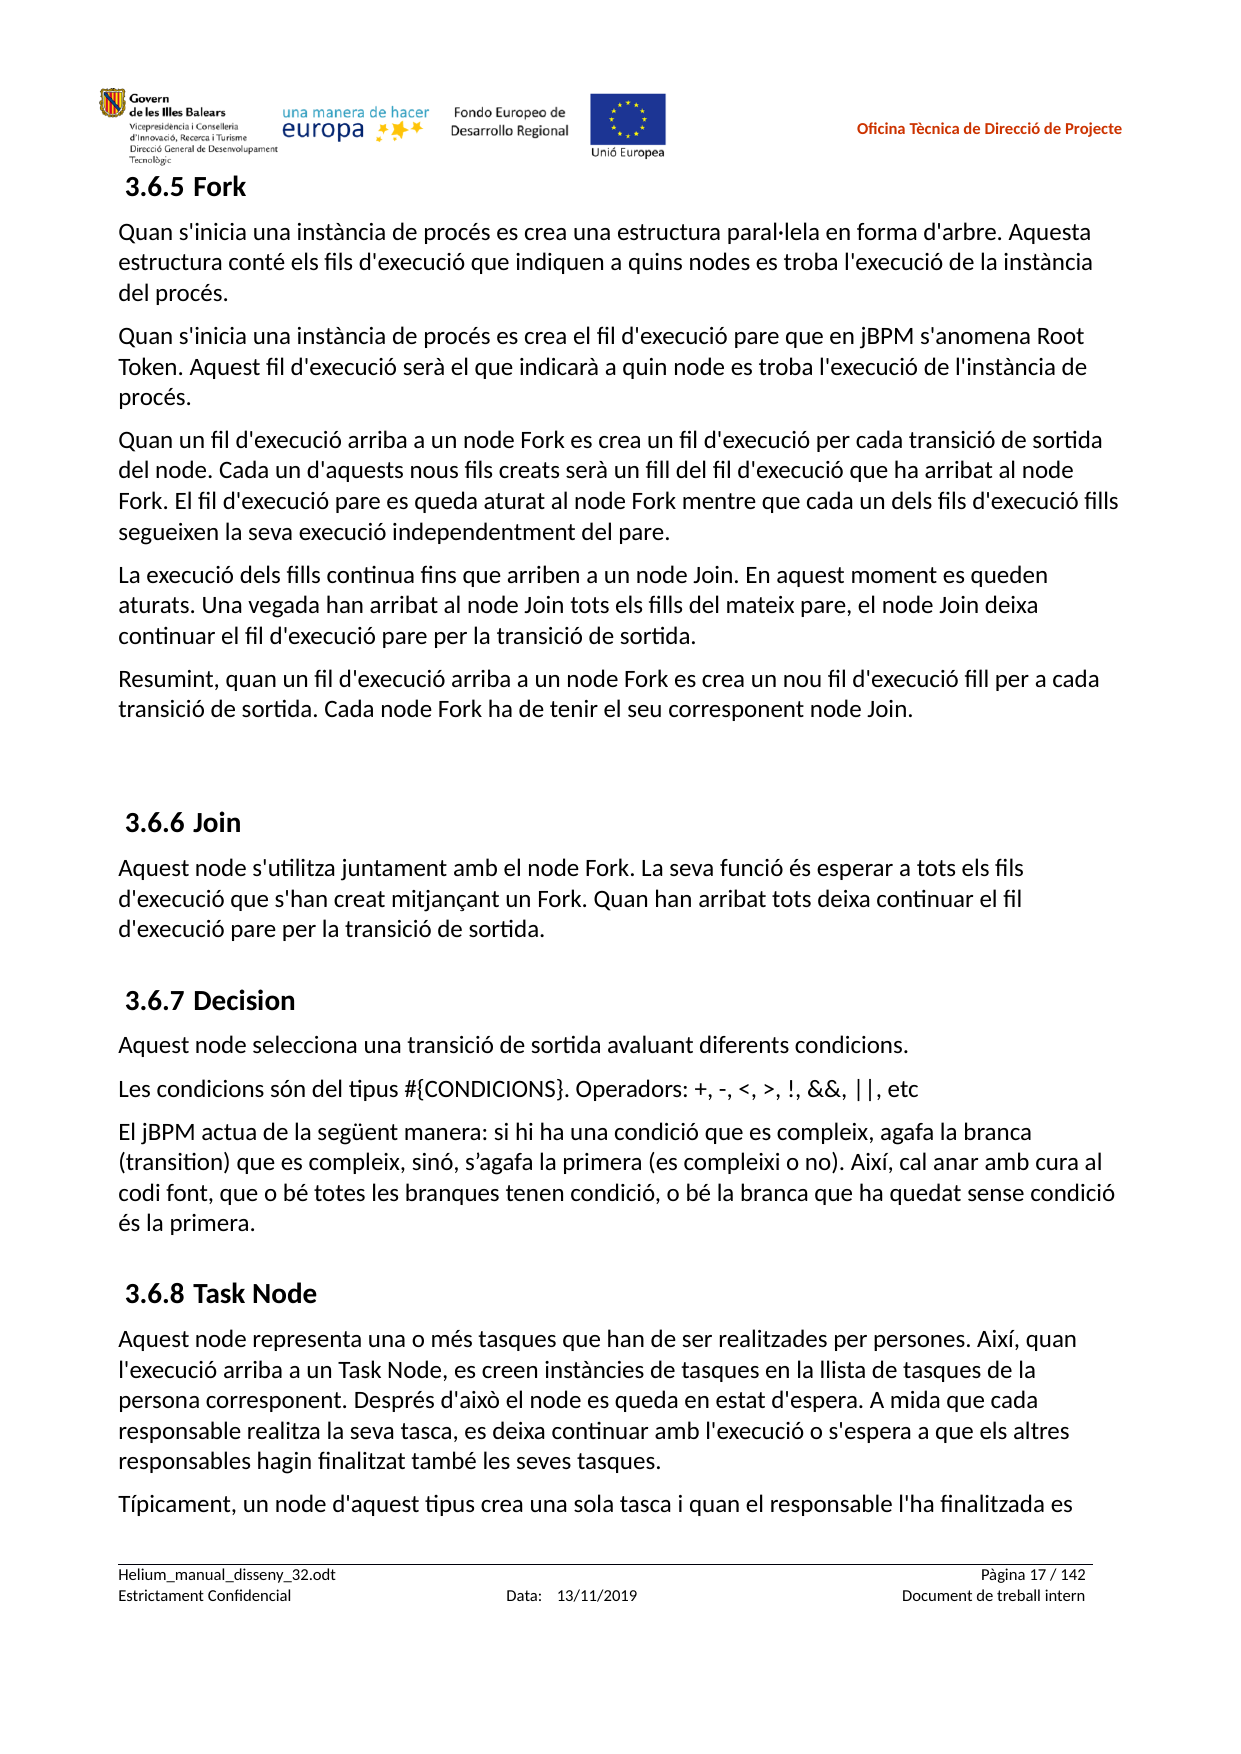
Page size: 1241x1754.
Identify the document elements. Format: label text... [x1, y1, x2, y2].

text Quan un fil d'execució arriba a un node Fork es crea un fil d'execució per cada transició de sortida del node. Cada un d'aquests nous fils creats serà un fill del fil d'execució que ha arribat al node Fork. El fil d'execució pare es queda aturat al node Fork mentre que cada un dels fils d'execució fills segueixen la seva execució independentment del pare. [118, 424, 1122, 546]
subtitle Fork [118, 168, 1122, 203]
subtitle Task Node [118, 1275, 1122, 1311]
text El jBPM actua de la següent manera: si hi ha una condició que es compleix, agafa la branca (transition) que es compleix, sinó, s’agafa la primera (es compleixi o no). Així, cal anar amb cura al codi font, que o bé totes les branques tenen condició, o bé la branca que ha quedat sense condició és la primera. [118, 1116, 1122, 1238]
text Típicament, un node d'aquest tipus crea una sola tasca i quan el responsable l'ha finalitzada es [118, 1488, 1122, 1519]
text La execució dels fills continua fins que arriben a un node Join. En aquest moment es queden aturats. Una vegada han arribat al node Join tots els fills del mateix pare, el node Join deixa continuar el fil d'execució pare per la transició de sortida. [118, 559, 1122, 650]
text Aquest node representa una o més tasques que han de ser realitzades per persones. Així, quan l'execució arriba a un Task Node, es creen instàncies de tasques en la llista de tasques de la persona corresponent. Després d'això el node es queda en estat d'espera. A mida que cada responsable realitza la seva tasca, es deixa continuar amb l'execució o s'espera a que els altres responsables hagin finalitzat també les seves tasques. [118, 1323, 1122, 1476]
picture [99, 87, 668, 166]
text Quan s'inicia una instància de procés es crea una estructura paral·lela en forma d'arbre. Aquesta estructura conté els fils d'execució que indiquen a quins nodes es troba l'execució de la instància del procés. [118, 216, 1122, 308]
text Aquest node s'utilitza juntament amb el node Fork. La seva funció és esperar a tots els fils d'execució que s'han creat mitjançant un Fork. Quan han arribat tots deixa continuar el fil d'execució pare per la transició de sortida. [118, 852, 1122, 944]
subtitle Decision [118, 982, 1122, 1017]
subtitle Join [118, 804, 1122, 840]
text Les condicions són del tipus #{CONDICIONS}. Operadors: +, -, <, >, !, &&, ||, etc [118, 1073, 1122, 1103]
text Resumint, quan un fil d'execució arriba a un node Fork es crea un nou fil d'execució fill per a cada transició de sortida. Cada node Fork ha de tenir el seu corresponent node Join. [118, 663, 1122, 724]
text Aquest node selecciona una transició de sortida avaluant diferents condicions. [118, 1030, 1122, 1060]
text Quan s'inicia una instància de procés es crea el fil d'execució pare que en jBPM s'anomena Root Token. Aquest fil d'execució serà el que indicarà a quin node es troba l'execució de l'instància de procés. [118, 320, 1122, 412]
